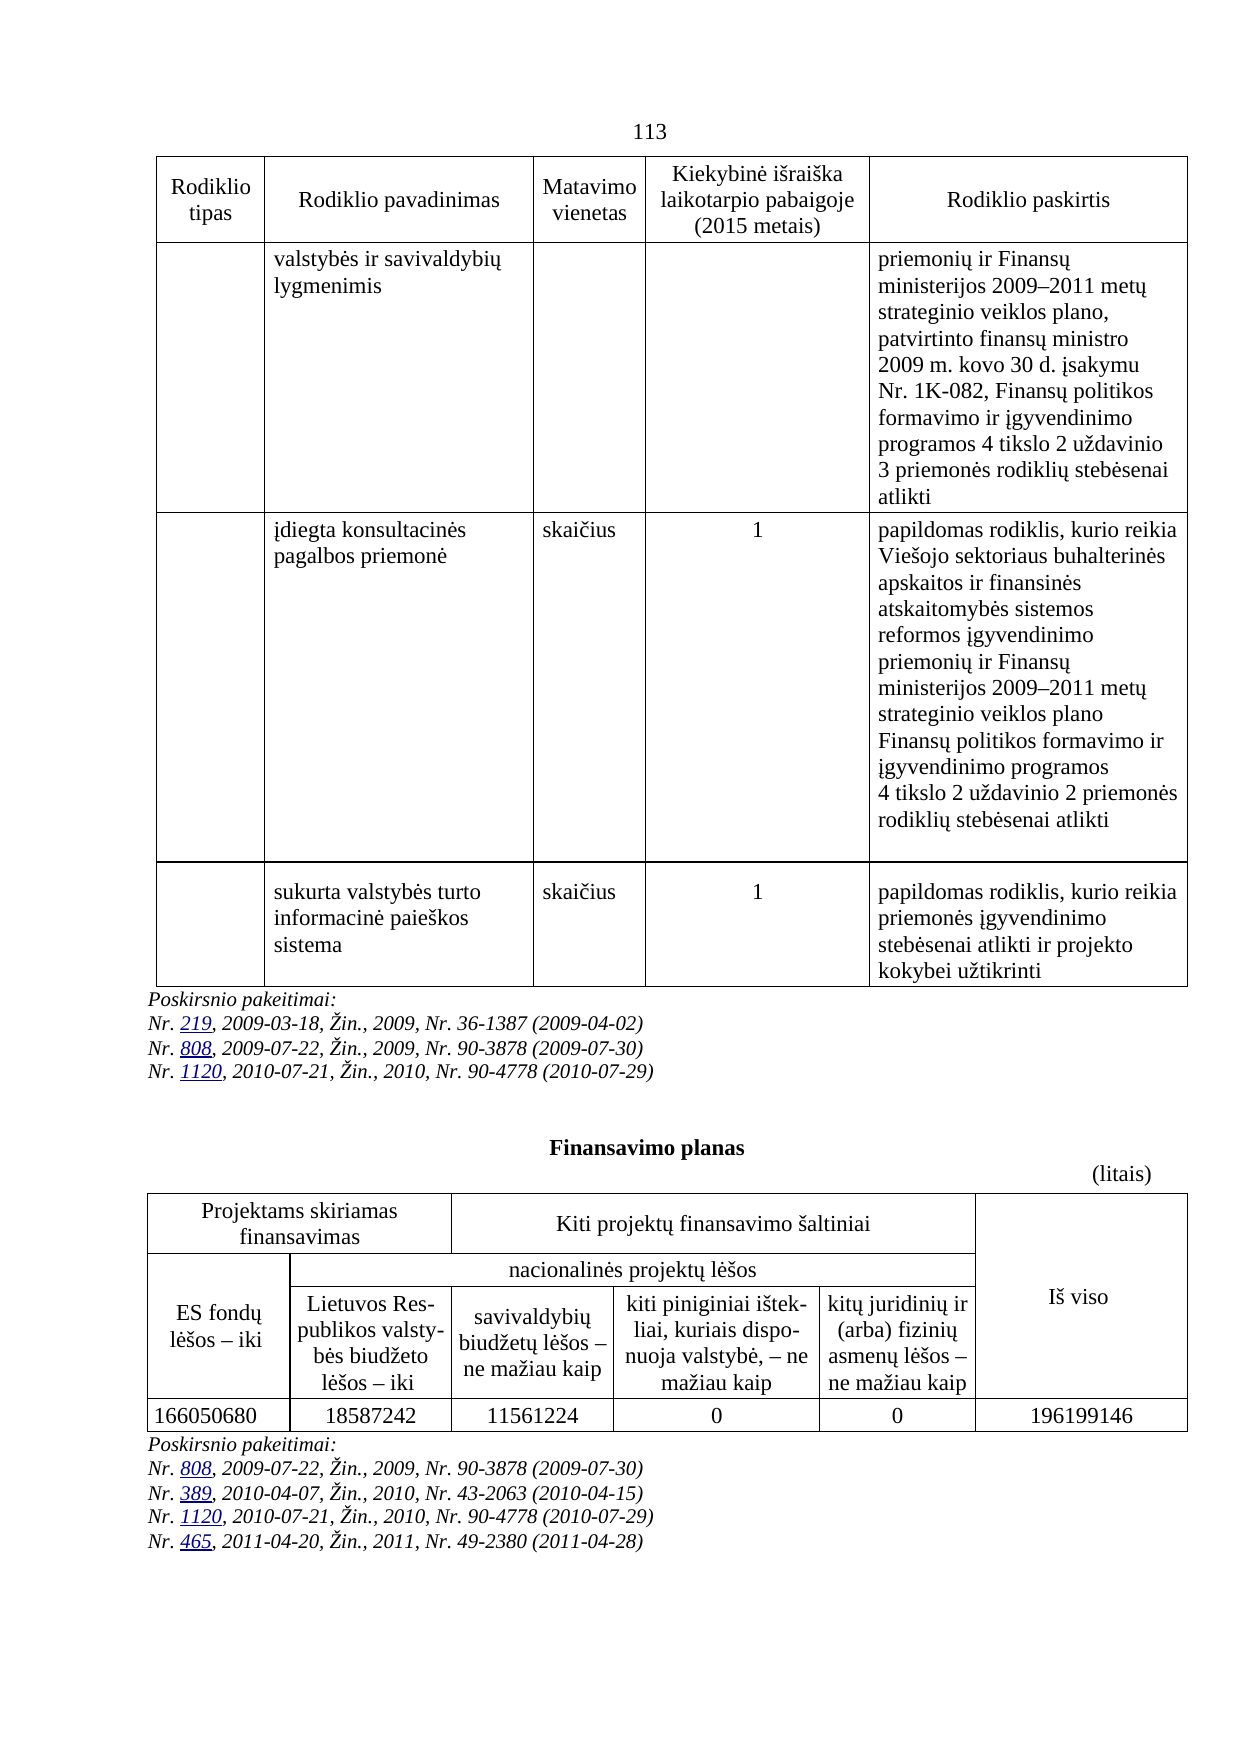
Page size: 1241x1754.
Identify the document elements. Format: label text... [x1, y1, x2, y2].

table_header Rodiklio pavadinimas [265, 157, 533, 242]
table_cell savivaldybių biudžetų lėšos – ne mažiau kaip [452, 1287, 613, 1398]
table_cell nacionalinės projektų lėšos [291, 1254, 975, 1286]
table_cell ES fondų lėšos – iki [148, 1254, 289, 1398]
table_cell 0 [820, 1399, 975, 1431]
table_cell 11561224 [452, 1399, 613, 1431]
table_header Rodiklio paskirtis [870, 157, 1187, 242]
text Nr. 219, 2009-03-18, Žin., 2009, Nr. 36-1387 (2009-04-02) [148, 1011, 1152, 1035]
table_cell [157, 863, 264, 986]
table_cell 0 [614, 1399, 819, 1431]
table_cell priemonių ir Finansų ministerijos 2009–2011 metų strateginio veiklos plano, patvirtinto finansų ministro 2009 m. kovo 30 d. įsakymu Nr. 1K-082, Finansų politikos formavimo ir įgyvendinimo programos 4 tikslo 2 uždavinio 3 priemonės rodiklių stebėsenai atlikti [870, 243, 1187, 512]
table_header Matavimo vienetas [534, 157, 645, 242]
table_cell 18587242 [291, 1399, 451, 1431]
text Poskirsnio pakeitimai: [148, 1432, 1152, 1456]
text Poskirsnio pakeitimai: [148, 987, 1152, 1011]
table_header Kiti projektų finansavimo šaltiniai [452, 1194, 975, 1252]
text Nr. 808, 2009-07-22, Žin., 2009, Nr. 90-3878 (2009-07-30) [148, 1456, 1152, 1480]
text Nr. 465, 2011-04-20, Žin., 2011, Nr. 49-2380 (2011-04-28) [148, 1528, 1152, 1553]
table_header Kiekybinė išraiška laikotarpio pabaigoje (2015 metais) [646, 157, 869, 242]
text Finansavimo planas [148, 1134, 1152, 1160]
table_cell 1 [646, 513, 869, 861]
table_cell 1 [646, 863, 869, 986]
text Nr. 1120, 2010-07-21, Žin., 2010, Nr. 90-4778 (2010-07-29) [148, 1059, 1152, 1083]
table_cell [157, 243, 264, 512]
table_cell kitų juridinių ir (arba) fizinių asmenų lėšos – ne mažiau kaip [820, 1287, 975, 1398]
table_header Rodiklio tipas [157, 157, 264, 242]
table_cell kiti piniginiai ištek­liai, kuriais dispo­nuoja valstybė, – ne mažiau kaip [614, 1287, 819, 1398]
table_cell skaičius [534, 863, 645, 986]
text Nr. 808, 2009-07-22, Žin., 2009, Nr. 90-3878 (2009-07-30) [148, 1035, 1152, 1059]
table_cell įdiegta konsultacinės pagalbos priemonė [265, 513, 533, 861]
text Nr. 1120, 2010-07-21, Žin., 2010, Nr. 90-4778 (2010-07-29) [148, 1504, 1152, 1528]
table_cell valstybės ir savivaldybių lygmenimis [265, 243, 533, 512]
table_cell [646, 243, 869, 512]
text (litais) [148, 1160, 1152, 1187]
table_cell 166050680 [148, 1399, 289, 1431]
table_cell Lietuvos Res­pub­likos valsty­bės biudžeto lėšos – iki [291, 1287, 451, 1398]
table_cell papildomas rodiklis, kurio reikia priemonės įgyvendinimo stebėsenai atlikti ir projekto kokybei užtikrinti [870, 863, 1187, 986]
table_cell papildomas rodiklis, kurio reikia Viešojo sektoriaus buhalterinės apskaitos ir finansinės atskaitomybės sistemos reformos įgyvendinimo priemonių ir Finansų ministerijos 2009–2011 metų strateginio veiklos plano Finansų politikos formavimo ir įgyvendinimo programos 4 tikslo 2 uždavinio 2 priemonės rodiklių stebėsenai atlikti [870, 513, 1187, 861]
table_cell [534, 243, 645, 512]
table_cell [157, 513, 264, 861]
table_cell sukurta valstybės turto informacinė paieškos sistema [265, 863, 533, 986]
text Nr. 389, 2010-04-07, Žin., 2010, Nr. 43-2063 (2010-04-15) [148, 1480, 1152, 1504]
table_cell skaičius [534, 513, 645, 861]
table_header Projektams skiriamas finansavimas [148, 1194, 451, 1252]
table_header Iš viso [976, 1194, 1187, 1398]
table_cell 196199146 [976, 1399, 1187, 1431]
